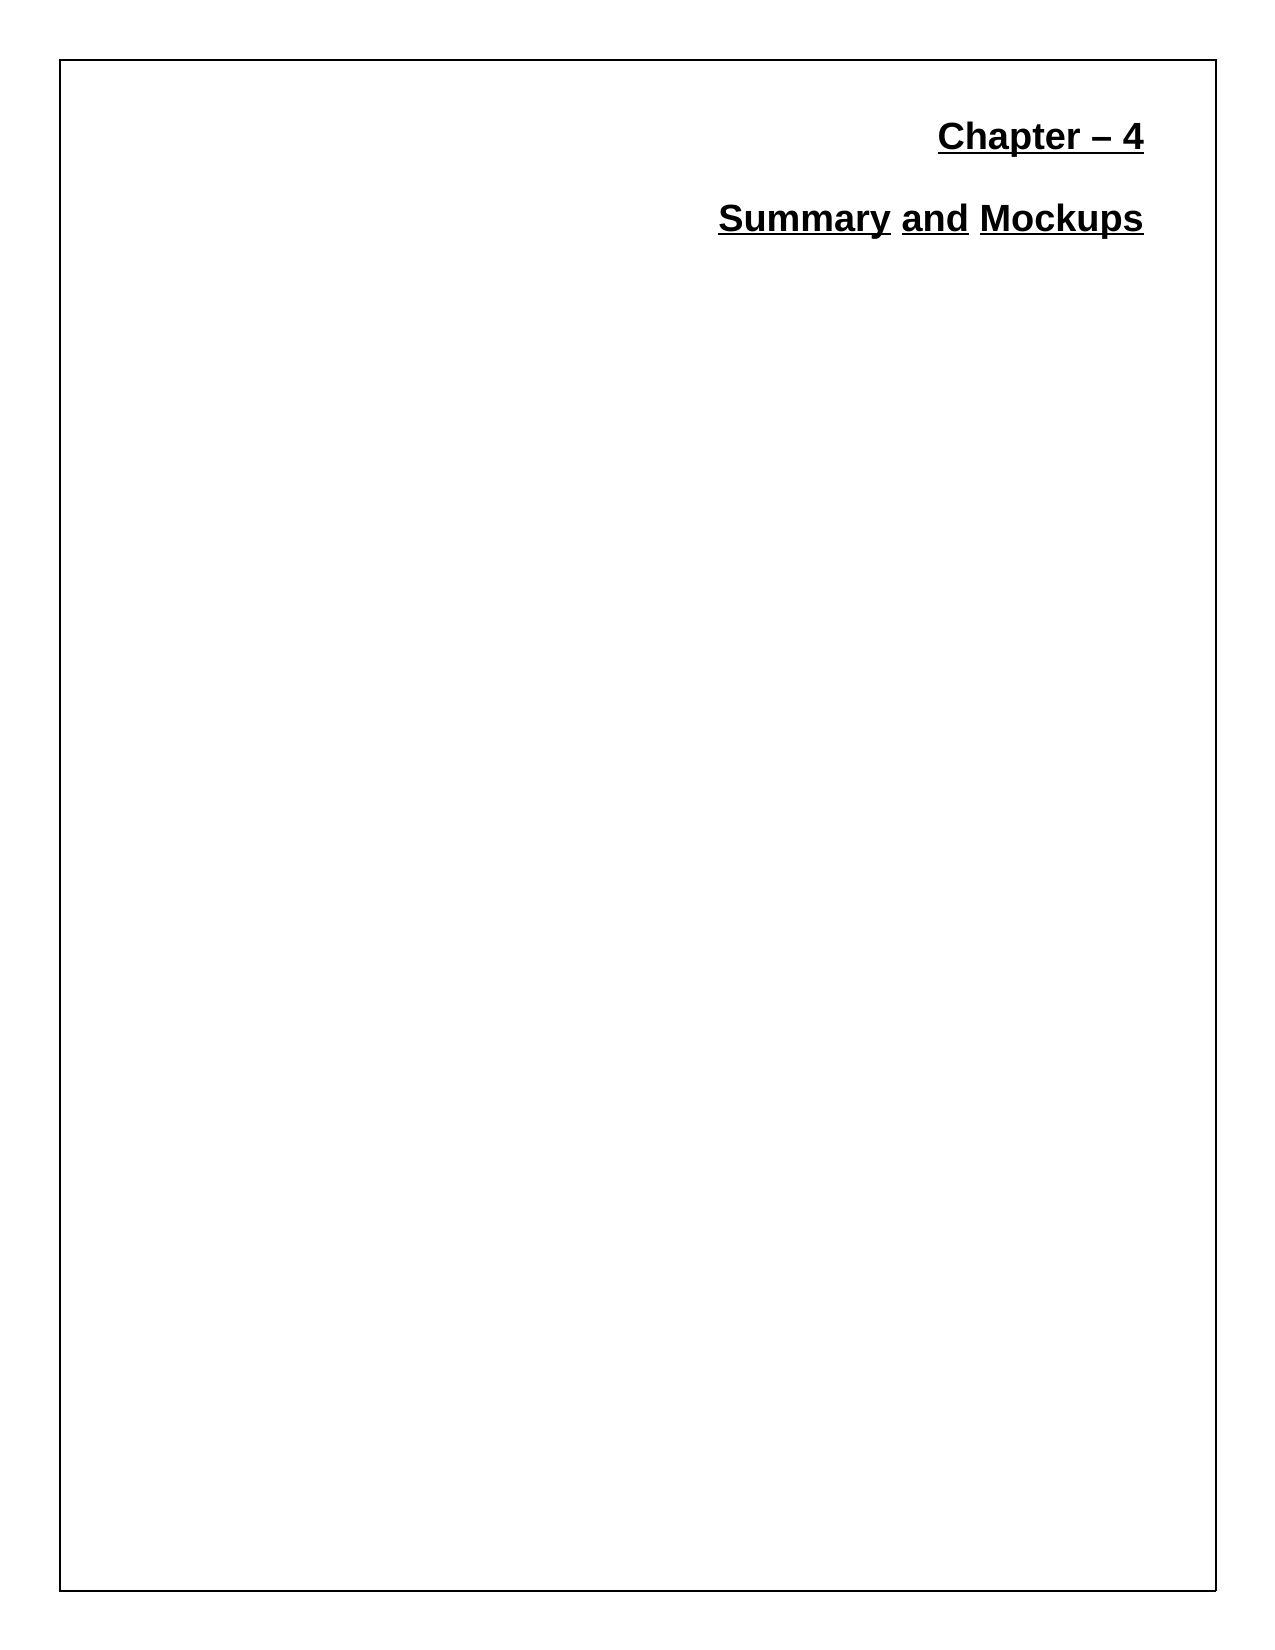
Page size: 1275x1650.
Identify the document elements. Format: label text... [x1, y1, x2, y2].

subtitle Chapter – 4 [89, 114, 1186, 158]
subtitle Summary and Mockups [89, 195, 1186, 239]
